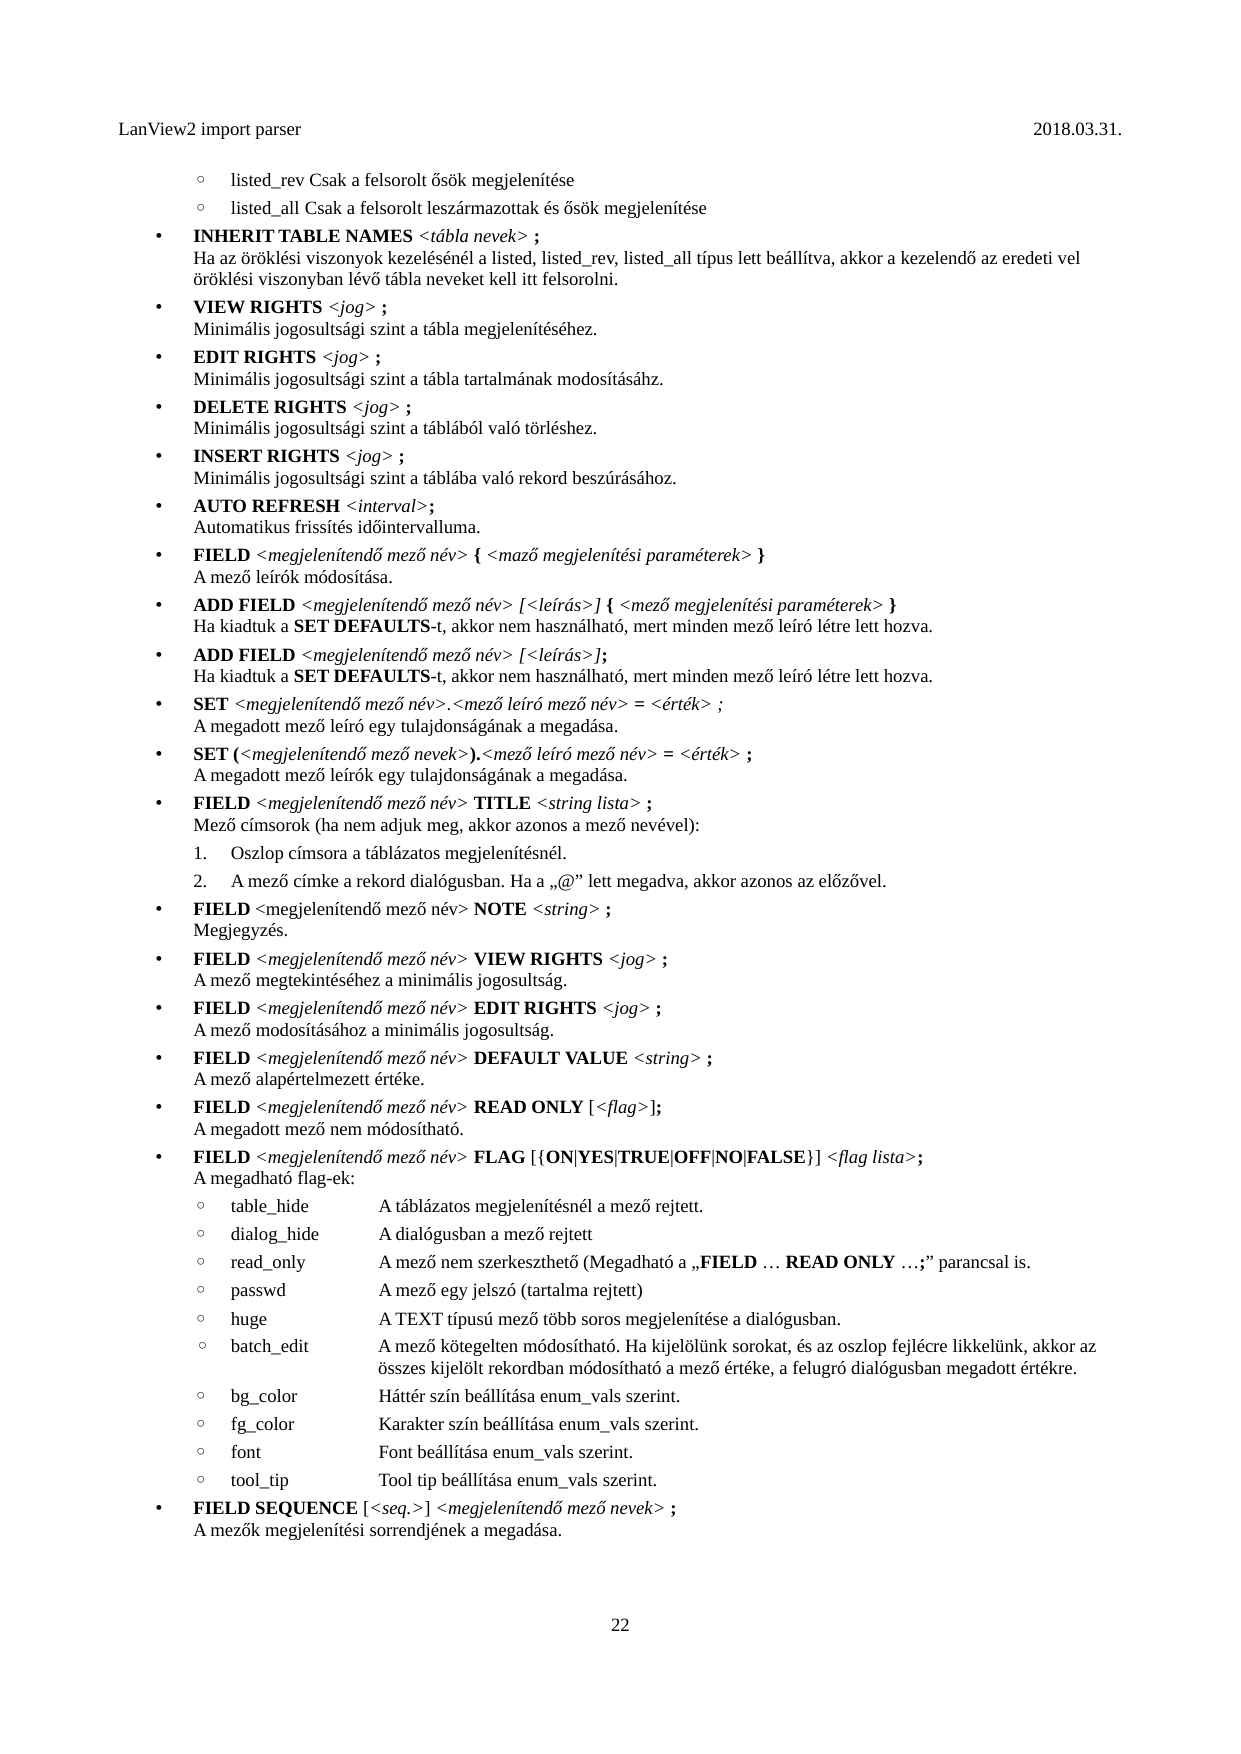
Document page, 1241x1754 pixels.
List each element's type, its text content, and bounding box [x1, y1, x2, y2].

list FIELD <megjelenítendő mező név> { <maző megjelenítési paraméterek> } A mező leírók módosítása. [156, 544, 1122, 587]
list ADD FIELD <megjelenítendő mező név> [<leírás>] { <mező megjelenítési paraméterek> } Ha kiadtuk a SET DEFAULTS-t, akkor nem használható, mert minden mező leíró létre lett hozva. [156, 594, 1122, 637]
list VIEW RIGHTS <jog> ; Minimális jogosultsági szint a tábla megjelenítéséhez. [156, 296, 1122, 339]
list AUTO REFRESH <interval>; Automatikus frissítés időintervalluma. [156, 495, 1122, 538]
list passwd A mező egy jelszó (tartalma rejtett) [193, 1279, 1122, 1301]
list read_only A mező nem szerkeszthető (Megadható a „FIELD … READ ONLY …;” parancsal is. [193, 1251, 1122, 1273]
list FIELD <megjelenítendő mező név> FLAG [{ON|YES|TRUE|OFF|NO|FALSE}] <flag lista>; A megadható flag-ek: [156, 1146, 1122, 1189]
list A mező címke a rekord dialógusban. Ha a „@” lett megadva, akkor azonos az előzővel. [193, 870, 1122, 891]
list listed_all Csak a felsorolt leszármazottak és ősök megjelenítése [193, 197, 1122, 219]
list SET (<megjelenítendő mező nevek>).<mező leíró mező név> = <érték> ; A megadott mező leírók egy tulajdonságának a megadása. [156, 743, 1122, 786]
list dialog_hide A dialógusban a mező rejtett [193, 1223, 1122, 1245]
list FIELD <megjelenítendő mező név> READ ONLY [<flag>]; A megadott mező nem módosítható. [156, 1096, 1122, 1139]
list FIELD <megjelenítendő mező név> EDIT RIGHTS <jog> ; A mező modosításához a minimális jogosultság. [156, 997, 1122, 1040]
list bg_color Háttér szín beállítása enum_vals szerint. [193, 1385, 1122, 1407]
list fg_color Karakter szín beállítása enum_vals szerint. [193, 1413, 1122, 1434]
list Oszlop címsora a táblázatos megjelenítésnél. [193, 842, 1122, 863]
list FIELD <megjelenítendő mező név> TITLE <string lista> ; Mező címsorok (ha nem adjuk meg, akkor azonos a mező nevével): [156, 792, 1122, 835]
list font Font beállítása enum_vals szerint. [193, 1441, 1122, 1463]
list FIELD SEQUENCE [<seq.>] <megjelenítendő mező nevek> ; A mezők megjelenítési sorrendjének a megadása. [156, 1497, 1122, 1540]
list huge A TEXT típusú mező több soros megjelenítése a dialógusban. [193, 1307, 1122, 1329]
list ADD FIELD <megjelenítendő mező név> [<leírás>]; Ha kiadtuk a SET DEFAULTS-t, akkor nem használható, mert minden mező leíró létre lett hozva. [156, 643, 1122, 687]
list DELETE RIGHTS <jog> ; Minimális jogosultsági szint a táblából való törléshez. [156, 396, 1122, 439]
list tool_tip Tool tip beállítása enum_vals szerint. [193, 1469, 1122, 1491]
list EDIT RIGHTS <jog> ; Minimális jogosultsági szint a tábla tartalmának modosításáhz. [156, 346, 1122, 389]
list batch_edit A mező kötegelten módosítható. Ha kijelölünk sorokat, és az oszlop fejlécre likkelünk, akkor az összes kijelölt rekordban módosítható a mező értéke, a felugró dialógusban megadott értékre. [195, 1335, 1122, 1378]
list FIELD <megjelenítendő mező név> DEFAULT VALUE <string> ; A mező alapértelmezett értéke. [156, 1047, 1122, 1090]
list table_hide A táblázatos megjelenítésnél a mező rejtett. [193, 1195, 1122, 1217]
list listed_rev Csak a felsorolt ősök megjelenítése [193, 169, 1122, 191]
list INSERT RIGHTS <jog> ; Minimális jogosultsági szint a táblába való rekord beszúrásához. [156, 445, 1122, 488]
list FIELD <megjelenítendő mező név> NOTE <string> ; Megjegyzés. [156, 898, 1122, 941]
list SET <megjelenítendő mező név>.<mező leíró mező név> = <érték> ; A megadott mező leíró egy tulajdonságának a megadása. [156, 693, 1122, 736]
list FIELD <megjelenítendő mező név> VIEW RIGHTS <jog> ; A mező megtekintéséhez a minimális jogosultság. [156, 947, 1122, 991]
list INHERIT TABLE NAMES <tábla nevek> ; Ha az öröklési viszonyok kezelésénél a listed, listed_rev, listed_all típus lett beállítva, akkor a kezelendő az eredeti vel öröklési viszonyban lévő tábla neveket kell itt felsorolni. [156, 225, 1122, 290]
